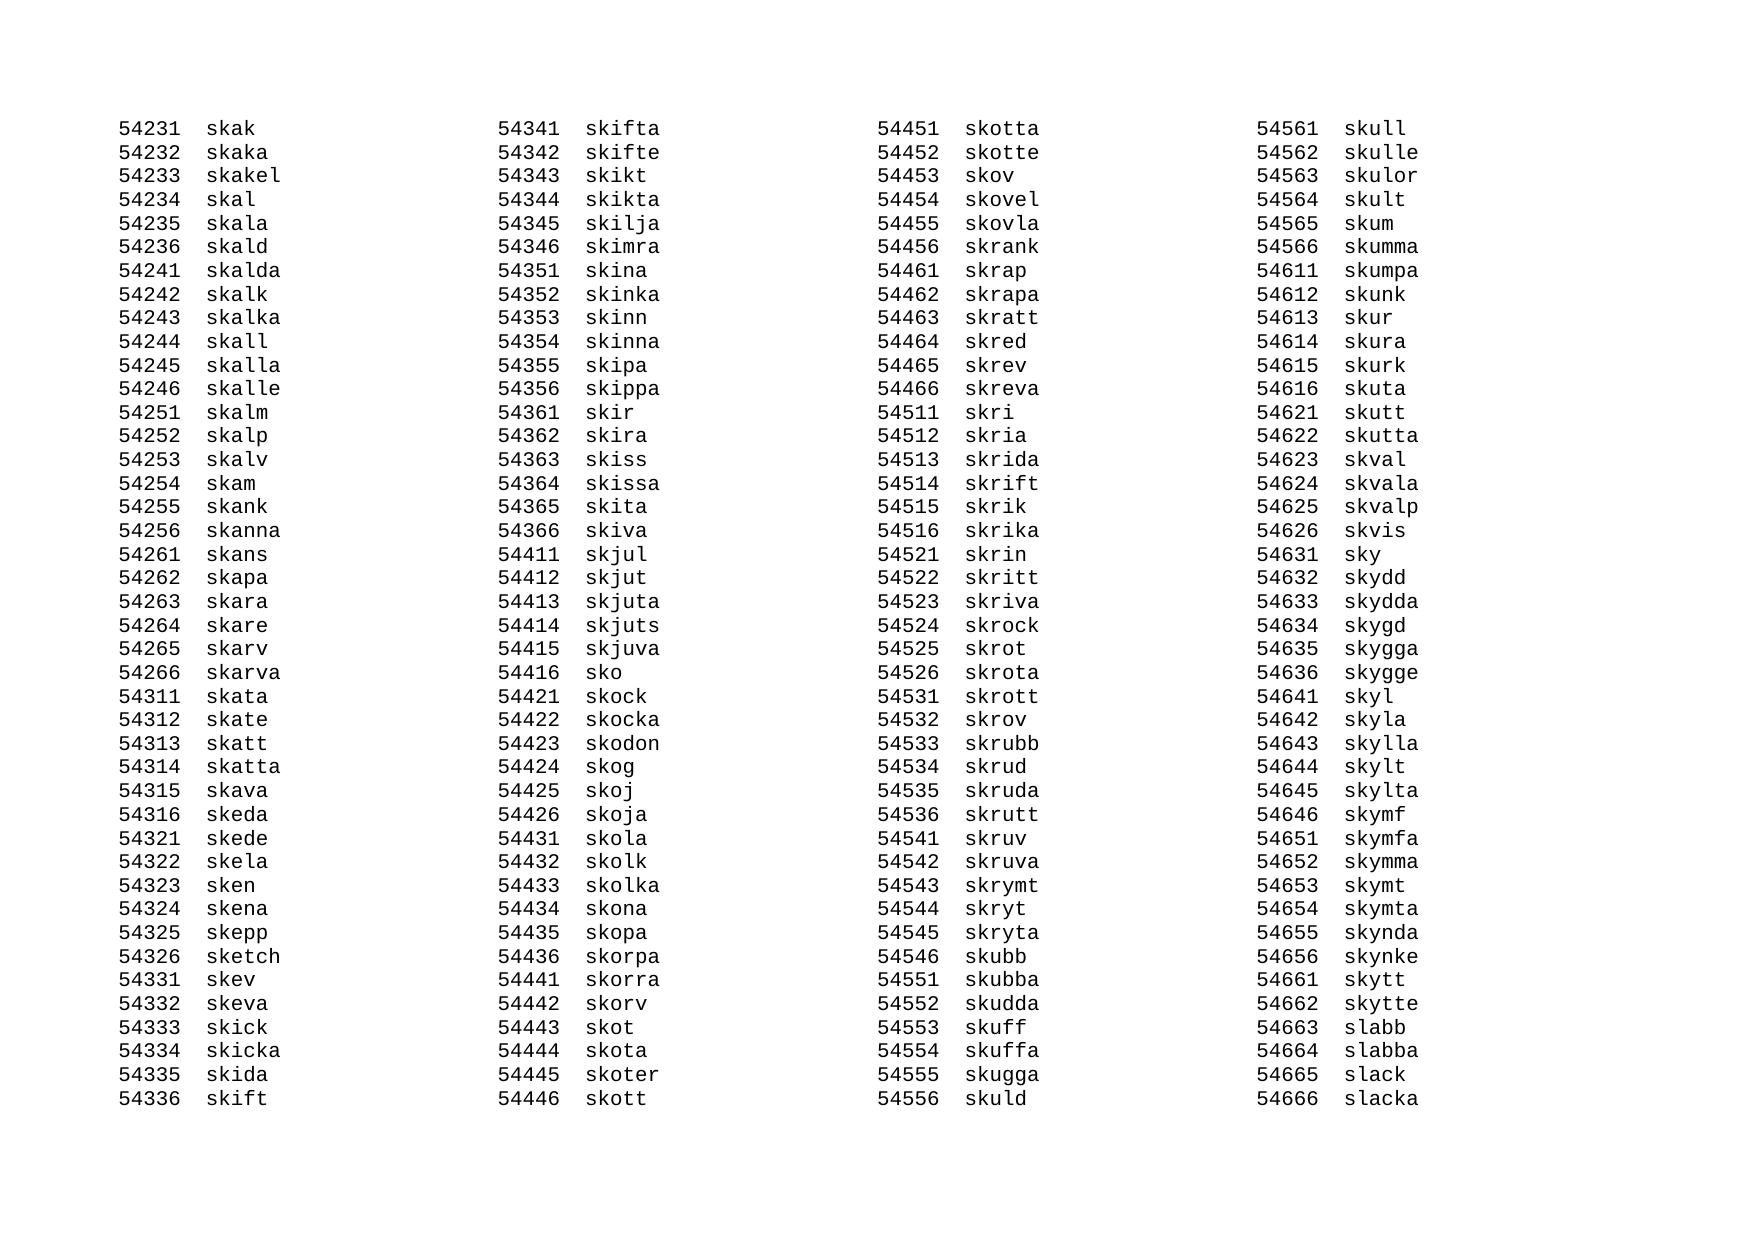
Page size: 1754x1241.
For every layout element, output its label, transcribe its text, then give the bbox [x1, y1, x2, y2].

text 54232 skaka [118, 142, 497, 165]
text 54515 skrik [877, 496, 1256, 520]
text 54631 sky [1256, 544, 1636, 567]
text 54542 skruva [877, 851, 1256, 875]
text 54641 skyl [1256, 686, 1636, 709]
text 54633 skydda [1256, 591, 1636, 615]
text 54355 skipa [497, 354, 877, 378]
text 54261 skans [118, 544, 497, 567]
text 54335 skida [118, 1064, 497, 1088]
text 54535 skruda [877, 780, 1256, 804]
text 54444 skota [497, 1040, 877, 1064]
text 54314 skatta [118, 757, 497, 780]
text 54531 skrott [877, 686, 1256, 709]
text 54523 skriva [877, 591, 1256, 615]
text 54255 skank [118, 496, 497, 520]
text 54613 skur [1256, 307, 1636, 331]
text 54433 skolka [497, 875, 877, 898]
text 54442 skorv [497, 993, 877, 1017]
text 54655 skynda [1256, 922, 1636, 946]
text 54366 skiva [497, 520, 877, 544]
text 54564 skult [1256, 189, 1636, 213]
text 54561 skull [1256, 118, 1636, 142]
text 54336 skift [118, 1088, 497, 1111]
text 54316 skeda [118, 804, 497, 827]
text 54344 skikta [497, 189, 877, 213]
text 54622 skutta [1256, 426, 1636, 449]
text 54331 skev [118, 969, 497, 993]
text 54541 skruv [877, 827, 1256, 851]
text 54343 skikt [497, 165, 877, 189]
text 54543 skrymt [877, 875, 1256, 898]
text 54653 skymt [1256, 875, 1636, 898]
text 54465 skrev [877, 354, 1256, 378]
text 54436 skorpa [497, 946, 877, 969]
text 54643 skylla [1256, 733, 1636, 757]
text 54434 skona [497, 898, 877, 922]
text 54324 skena [118, 898, 497, 922]
text 54626 skvis [1256, 520, 1636, 544]
text 54315 skava [118, 780, 497, 804]
text 54612 skunk [1256, 284, 1636, 307]
text 54455 skovla [877, 213, 1256, 236]
text 54553 skuff [877, 1017, 1256, 1040]
text 54312 skate [118, 709, 497, 733]
text 54522 skritt [877, 567, 1256, 591]
text 54654 skymta [1256, 898, 1636, 922]
text 54346 skimra [497, 236, 877, 260]
text 54323 sken [118, 875, 497, 898]
text 54356 skippa [497, 378, 877, 402]
text 54234 skal [118, 189, 497, 213]
text 54645 skylta [1256, 780, 1636, 804]
text 54544 skryt [877, 898, 1256, 922]
text 54322 skela [118, 851, 497, 875]
text 54555 skugga [877, 1064, 1256, 1088]
text 54414 skjuts [497, 615, 877, 638]
text 54443 skot [497, 1017, 877, 1040]
text 54551 skubba [877, 969, 1256, 993]
text 54253 skalv [118, 449, 497, 473]
text 54616 skuta [1256, 378, 1636, 402]
text 54231 skak [118, 118, 497, 142]
text 54431 skola [497, 827, 877, 851]
text 54536 skrutt [877, 804, 1256, 827]
text 54362 skira [497, 426, 877, 449]
text 54453 skov [877, 165, 1256, 189]
text 54353 skinn [497, 307, 877, 331]
text 54524 skrock [877, 615, 1256, 638]
text 54552 skudda [877, 993, 1256, 1017]
text 54666 slacka [1256, 1088, 1636, 1111]
text 54546 skubb [877, 946, 1256, 969]
text 54532 skrov [877, 709, 1256, 733]
text 54611 skumpa [1256, 260, 1636, 284]
text 54445 skoter [497, 1064, 877, 1088]
text 54241 skalda [118, 260, 497, 284]
text 54526 skrota [877, 662, 1256, 686]
text 54411 skjul [497, 544, 877, 567]
text 54415 skjuva [497, 638, 877, 662]
text 54624 skvala [1256, 473, 1636, 496]
text 54233 skakel [118, 165, 497, 189]
text 54661 skytt [1256, 969, 1636, 993]
text 54623 skval [1256, 449, 1636, 473]
text 54364 skissa [497, 473, 877, 496]
text 54565 skum [1256, 213, 1636, 236]
text 54351 skina [497, 260, 877, 284]
text 54242 skalk [118, 284, 497, 307]
text 54563 skulor [1256, 165, 1636, 189]
text 54423 skodon [497, 733, 877, 757]
text 54452 skotte [877, 142, 1256, 165]
text 54244 skall [118, 331, 497, 354]
text 54342 skifte [497, 142, 877, 165]
text 54463 skratt [877, 307, 1256, 331]
text 54426 skoja [497, 804, 877, 827]
text 54652 skymma [1256, 851, 1636, 875]
text 54635 skygga [1256, 638, 1636, 662]
text 54311 skata [118, 686, 497, 709]
text 54243 skalka [118, 307, 497, 331]
text 54432 skolk [497, 851, 877, 875]
text 54424 skog [497, 757, 877, 780]
text 54614 skura [1256, 331, 1636, 354]
text 54441 skorra [497, 969, 877, 993]
text 54534 skrud [877, 757, 1256, 780]
text 54246 skalle [118, 378, 497, 402]
text 54462 skrapa [877, 284, 1256, 307]
text 54664 slabba [1256, 1040, 1636, 1064]
text 54263 skara [118, 591, 497, 615]
text 54525 skrot [877, 638, 1256, 662]
text 54644 skylt [1256, 757, 1636, 780]
text 54446 skott [497, 1088, 877, 1111]
text 54425 skoj [497, 780, 877, 804]
text 54514 skrift [877, 473, 1256, 496]
text 54262 skapa [118, 567, 497, 591]
text 54456 skrank [877, 236, 1256, 260]
text 54521 skrin [877, 544, 1256, 567]
text 54663 slabb [1256, 1017, 1636, 1040]
text 54354 skinna [497, 331, 877, 354]
text 54454 skovel [877, 189, 1256, 213]
text 54554 skuffa [877, 1040, 1256, 1064]
text 54615 skurk [1256, 354, 1636, 378]
text 54235 skala [118, 213, 497, 236]
text 54252 skalp [118, 426, 497, 449]
text 54325 skepp [118, 922, 497, 946]
text 54634 skygd [1256, 615, 1636, 638]
text 54352 skinka [497, 284, 877, 307]
text 54461 skrap [877, 260, 1256, 284]
text 54512 skria [877, 426, 1256, 449]
text 54361 skir [497, 402, 877, 426]
text 54416 sko [497, 662, 877, 686]
text 54363 skiss [497, 449, 877, 473]
text 54256 skanna [118, 520, 497, 544]
text 54636 skygge [1256, 662, 1636, 686]
text 54245 skalla [118, 354, 497, 378]
text 54513 skrida [877, 449, 1256, 473]
text 54421 skock [497, 686, 877, 709]
text 54642 skyla [1256, 709, 1636, 733]
text 54435 skopa [497, 922, 877, 946]
text 54651 skymfa [1256, 827, 1636, 851]
text 54254 skam [118, 473, 497, 496]
text 54413 skjuta [497, 591, 877, 615]
text 54656 skynke [1256, 946, 1636, 969]
text 54451 skotta [877, 118, 1256, 142]
text 54566 skumma [1256, 236, 1636, 260]
text 54345 skilja [497, 213, 877, 236]
text 54333 skick [118, 1017, 497, 1040]
text 54646 skymf [1256, 804, 1636, 827]
text 54625 skvalp [1256, 496, 1636, 520]
text 54422 skocka [497, 709, 877, 733]
text 54334 skicka [118, 1040, 497, 1064]
text 54265 skarv [118, 638, 497, 662]
text 54412 skjut [497, 567, 877, 591]
text 54341 skifta [497, 118, 877, 142]
text 54464 skred [877, 331, 1256, 354]
text 54264 skare [118, 615, 497, 638]
text 54533 skrubb [877, 733, 1256, 757]
text 54632 skydd [1256, 567, 1636, 591]
text 54332 skeva [118, 993, 497, 1017]
text 54266 skarva [118, 662, 497, 686]
text 54665 slack [1256, 1064, 1636, 1088]
text 54621 skutt [1256, 402, 1636, 426]
text 54556 skuld [877, 1088, 1256, 1111]
text 54321 skede [118, 827, 497, 851]
text 54365 skita [497, 496, 877, 520]
text 54326 sketch [118, 946, 497, 969]
text 54236 skald [118, 236, 497, 260]
text 54545 skryta [877, 922, 1256, 946]
text 54466 skreva [877, 378, 1256, 402]
text 54251 skalm [118, 402, 497, 426]
text 54662 skytte [1256, 993, 1636, 1017]
text 54313 skatt [118, 733, 497, 757]
text 54516 skrika [877, 520, 1256, 544]
text 54511 skri [877, 402, 1256, 426]
text 54562 skulle [1256, 142, 1636, 165]
